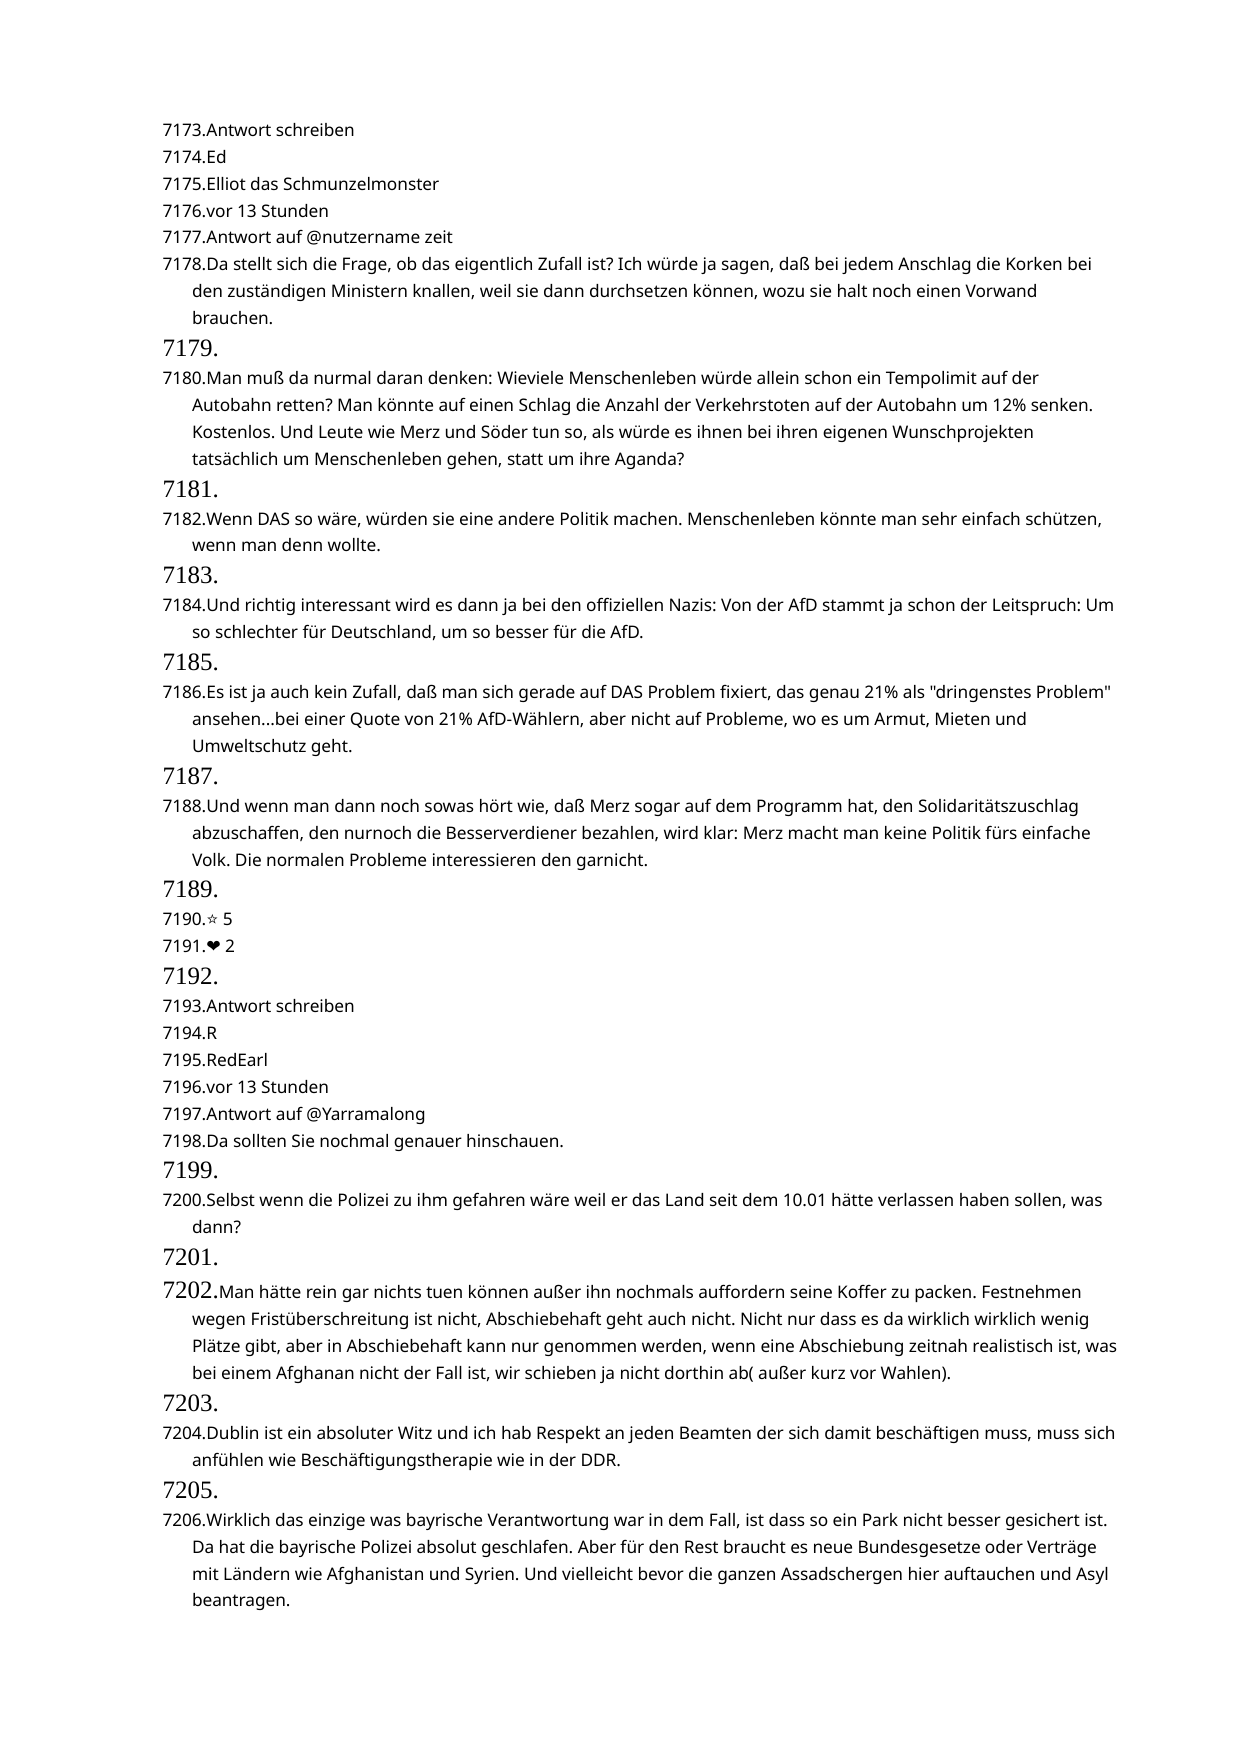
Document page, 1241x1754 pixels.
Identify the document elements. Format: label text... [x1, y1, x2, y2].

list ❤️ 2 [162, 934, 1122, 958]
list Und wenn man dann noch sowas hört wie, daß Merz sogar auf dem Programm hat, den Solidaritätszuschlag abzuschaffen, den nurnoch die Besserverdiener bezahlen, wird klar: Merz macht man keine Politik fürs einfache Volk. Die normalen Probleme interessieren den garnicht. [162, 794, 1122, 871]
list Selbst wenn die Polizei zu ihm gefahren wäre weil er das Land seit dem 10.01 hätte verlassen haben sollen, was dann? [162, 1188, 1122, 1239]
list Antwort schreiben [162, 994, 1122, 1018]
list RedEarl [162, 1048, 1122, 1071]
list Es ist ja auch kein Zufall, daß man sich gerade auf DAS Problem fixiert, das genau 21% als "dringenstes Problem" ansehen...bei einer Quote von 21% AfD-Wählern, aber nicht auf Probleme, wo es um Armut, Mieten und Umweltschutz geht. [162, 680, 1122, 757]
list Man hätte rein gar nichts tuen können außer ihn nochmals auffordern seine Koffer zu packen. Festnehmen wegen Fristüberschreitung ist nicht, Abschiebehaft geht auch nicht. Nicht nur dass es da wirklich wirklich wenig Plätze gibt, aber in Abschiebehaft kann nur genommen werden, wenn eine Abschiebung zeitnah realistisch ist, was bei einem Afghanan nicht der Fall ist, wir schieben ja nicht dorthin ab( außer kurz vor Wahlen). [162, 1275, 1122, 1385]
list Antwort auf @Yarramalong [162, 1102, 1122, 1125]
list Da stellt sich die Frage, ob das eigentlich Zufall ist? Ich würde ja sagen, daß bei jedem Anschlag die Korken bei den zuständigen Ministern knallen, weil sie dann durchsetzen können, wozu sie halt noch einen Vorwand brauchen. [162, 252, 1122, 330]
list Antwort auf @nutzername zeit [162, 226, 1122, 249]
list R [162, 1021, 1122, 1044]
list Und richtig interessant wird es dann ja bei den offiziellen Nazis: Von der AfD stammt ja schon der Leitspruch: Um so schlechter für Deutschland, um so besser für die AfD. [162, 593, 1122, 644]
list Da sollten Sie nochmal genauer hinschauen. [162, 1129, 1122, 1152]
list Elliot das Schmunzelmonster [162, 172, 1122, 195]
list vor 13 Stunden [162, 1075, 1122, 1098]
list Ed [162, 145, 1122, 168]
list Man muß da nurmal daran denken: Wieviele Menschenleben würde allein schon ein Tempolimit auf der Autobahn retten? Man könnte auf einen Schlag die Anzahl der Verkehrstoten auf der Autobahn um 12% senken. Kostenlos. Und Leute wie Merz und Söder tun so, als würde es ihnen bei ihren eigenen Wunschprojekten tatsächlich um Menschenleben gehen, statt um ihre Aganda? [162, 366, 1122, 470]
list Wenn DAS so wäre, würden sie eine andere Politik machen. Menschenleben könnte man sehr einfach schützen, wenn man denn wollte. [162, 507, 1122, 557]
list Wirklich das einzige was bayrische Verantwortung war in dem Fall, ist dass so ein Park nicht besser gesichert ist. Da hat die bayrische Polizei absolut geschlafen. Aber für den Rest braucht es neue Bundesgesetze oder Verträge mit Ländern wie Afghanistan und Syrien. Und vielleicht bevor die ganzen Assadschergen hier auftauchen und Asyl beantragen. [162, 1508, 1122, 1612]
list Antwort schreiben [162, 118, 1122, 142]
list vor 13 Stunden [162, 199, 1122, 222]
list ⭐️ 5 [162, 907, 1122, 931]
list Dublin ist ein absoluter Witz und ich hab Respekt an jeden Beamten der sich damit beschäftigen muss, muss sich anfühlen wie Beschäftigungstherapie wie in der DDR. [162, 1421, 1122, 1471]
